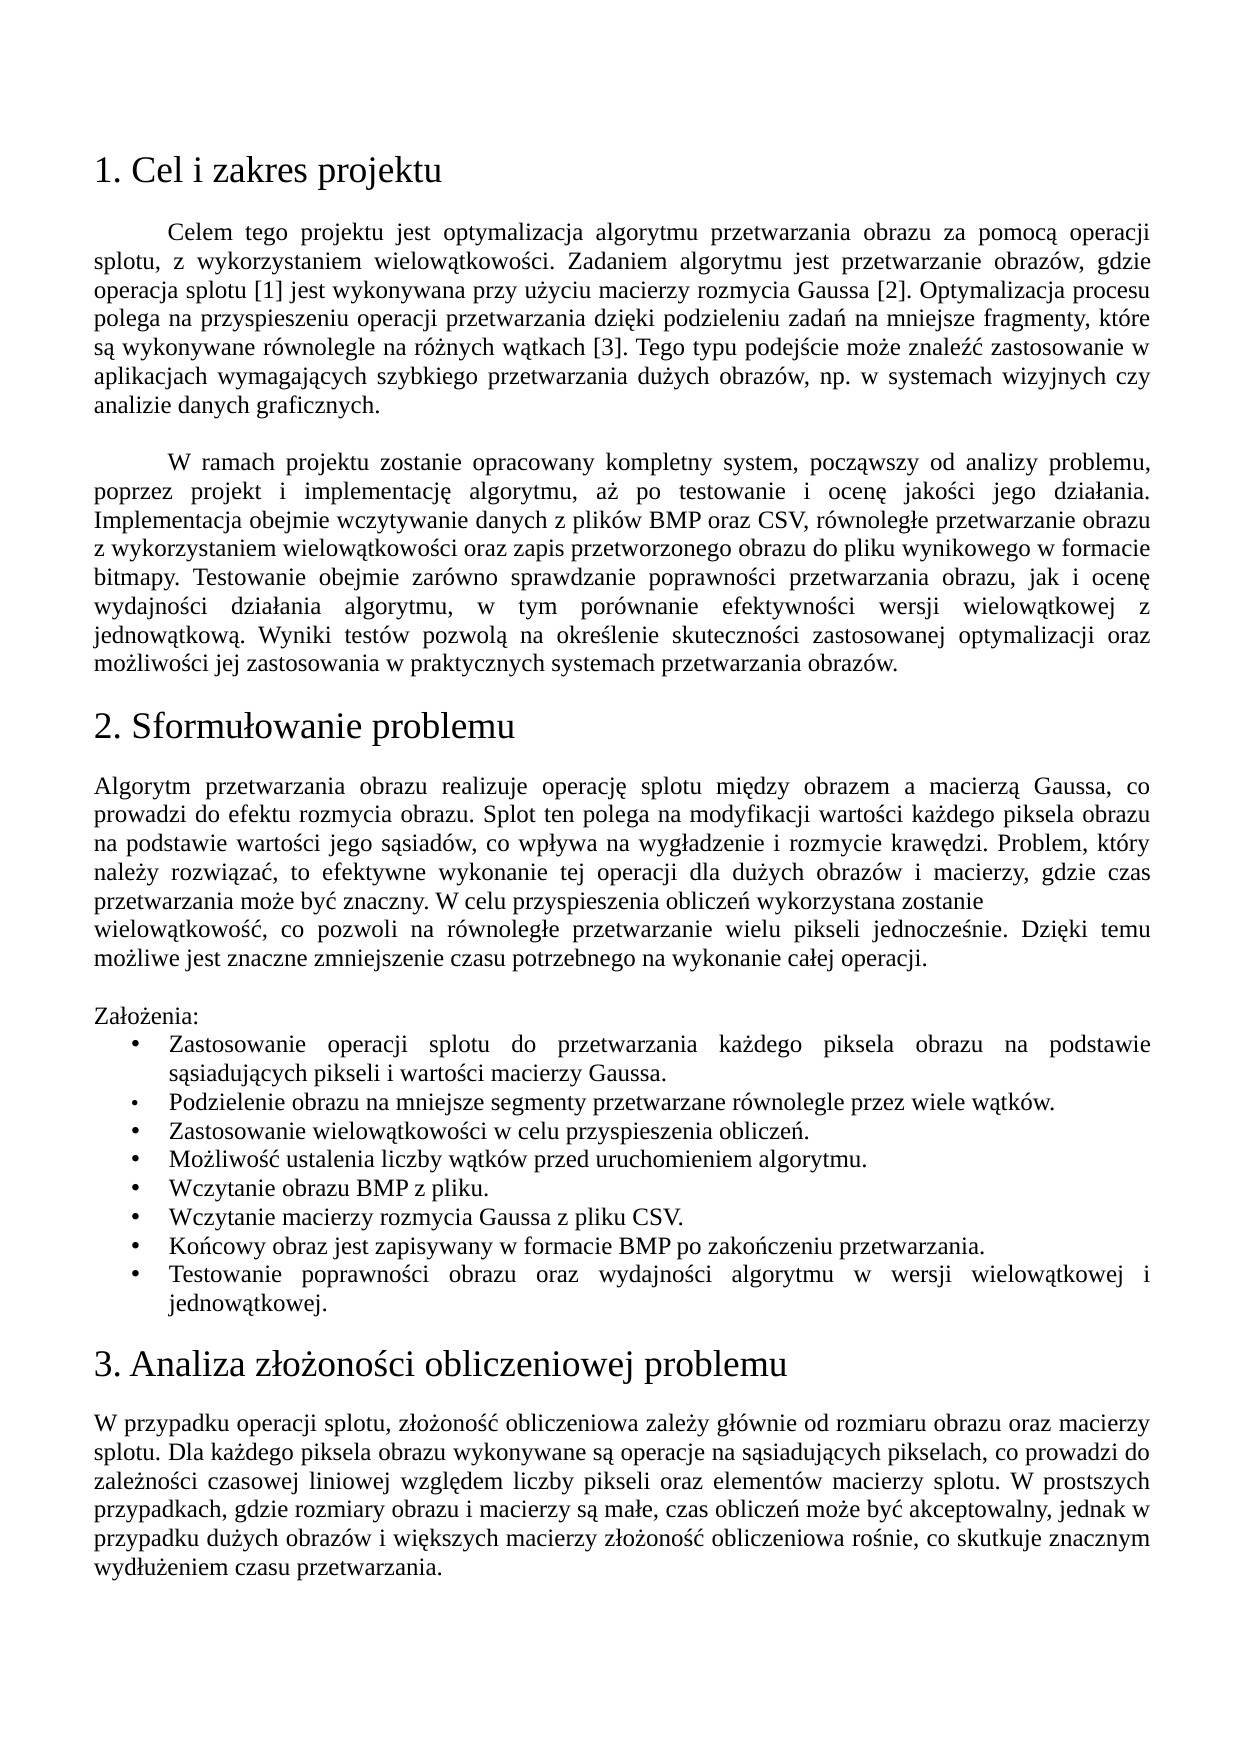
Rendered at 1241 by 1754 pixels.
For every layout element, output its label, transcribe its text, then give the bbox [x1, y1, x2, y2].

list Testowanie poprawności obrazu oraz wydajności algorytmu w wersji wielowątkowej i jednowątkowej. [131, 1259, 1152, 1317]
list Końcowy obraz jest zapisywany w formacie BMP po zakończeniu przetwarzania. [131, 1231, 1152, 1259]
list Podzielenie obrazu na mniejsze segmenty przetwarzane równolegle przez wiele wątków. [131, 1087, 1152, 1116]
list Możliwość ustalenia liczby wątków przed uruchomieniem algorytmu. [131, 1144, 1152, 1173]
list Zastosowanie wielowątkowości w celu przyspieszenia obliczeń. [131, 1116, 1152, 1144]
list Zastosowanie operacji splotu do przetwarzania każdego piksela obrazu na podstawie sąsiadujących pikseli i wartości macierzy Gaussa. [131, 1029, 1152, 1087]
text Algorytm przetwarzania obrazu realizuje operację splotu między obrazem a macierzą Gaussa, co prowadzi do efektu rozmycia obrazu. Splot ten polega na modyfikacji wartości każdego piksela obrazu na podstawie wartości jego sąsiadów, co wpływa na wygładzenie i rozmycie krawędzi. Problem, który należy rozwiązać, to efektywne wykonanie tej operacji dla dużych obrazów i macierzy, gdzie czas przetwarzania może być znaczny. W celu przyspieszenia obliczeń wykorzystana zostanie [94, 771, 1152, 914]
text Założenia: [94, 1001, 1152, 1029]
text W ramach projektu zostanie opracowany kompletny system, począwszy od analizy problemu, poprzez projekt i implementację algorytmu, aż po testowanie i ocenę jakości jego działania. Implementacja obejmie wczytywanie danych z plików BMP oraz CSV, równoległe przetwarzanie obrazu z wykorzystaniem wielowątkowości oraz zapis przetworzonego obrazu do pliku wynikowego w formacie bitmapy. Testowanie obejmie zarówno sprawdzanie poprawności przetwarzania obrazu, jak i ocenę wydajności działania algorytmu, w tym porównanie efektywności wersji wielowątkowej z jednowątkową. Wyniki testów pozwolą na określenie skuteczności zastosowanej optymalizacji oraz możliwości jej zastosowania w praktycznych systemach przetwarzania obrazów. [94, 447, 1152, 677]
subtitle 2. Sformułowanie problemu [94, 703, 1152, 747]
subtitle 3. Analiza złożoności obliczeniowej problemu [94, 1341, 1152, 1384]
list Wczytanie obrazu BMP z pliku. [131, 1173, 1152, 1202]
text wielowątkowość, co pozwoli na równoległe przetwarzanie wielu pikseli jednocześnie. Dzięki temu możliwe jest znaczne zmniejszenie czasu potrzebnego na wykonanie całej operacji. [94, 914, 1152, 972]
list Wczytanie macierzy rozmycia Gaussa z pliku CSV. [131, 1202, 1152, 1231]
text W przypadku operacji splotu, złożoność obliczeniowa zależy głównie od rozmiaru obrazu oraz macierzy splotu. Dla każdego piksela obrazu wykonywane są operacje na sąsiadujących pikselach, co prowadzi do zależności czasowej liniowej względem liczby pikseli oraz elementów macierzy splotu. W prostszych przypadkach, gdzie rozmiary obrazu i macierzy są małe, czas obliczeń może być akceptowalny, jednak w przypadku dużych obrazów i większych macierzy złożoność obliczeniowa rośnie, co skutkuje znacznym wydłużeniem czasu przetwarzania. [94, 1408, 1152, 1581]
subtitle 1. Cel i zakres projektu [94, 148, 1152, 191]
text Celem tego projektu jest optymalizacja algorytmu przetwarzania obrazu za pomocą operacji splotu, z wykorzystaniem wielowątkowości. Zadaniem algorytmu jest przetwarzanie obrazów, gdzie operacja splotu [1] jest wykonywana przy użyciu macierzy rozmycia Gaussa [2]. Optymalizacja procesu polega na przyspieszeniu operacji przetwarzania dzięki podzieleniu zadań na mniejsze fragmenty, które są wykonywane równolegle na różnych wątkach [3]. Tego typu podejście może znaleźć zastosowanie w aplikacjach wymagających szybkiego przetwarzania dużych obrazów, np. w systemach wizyjnych czy analizie danych graficznych. [94, 217, 1152, 418]
